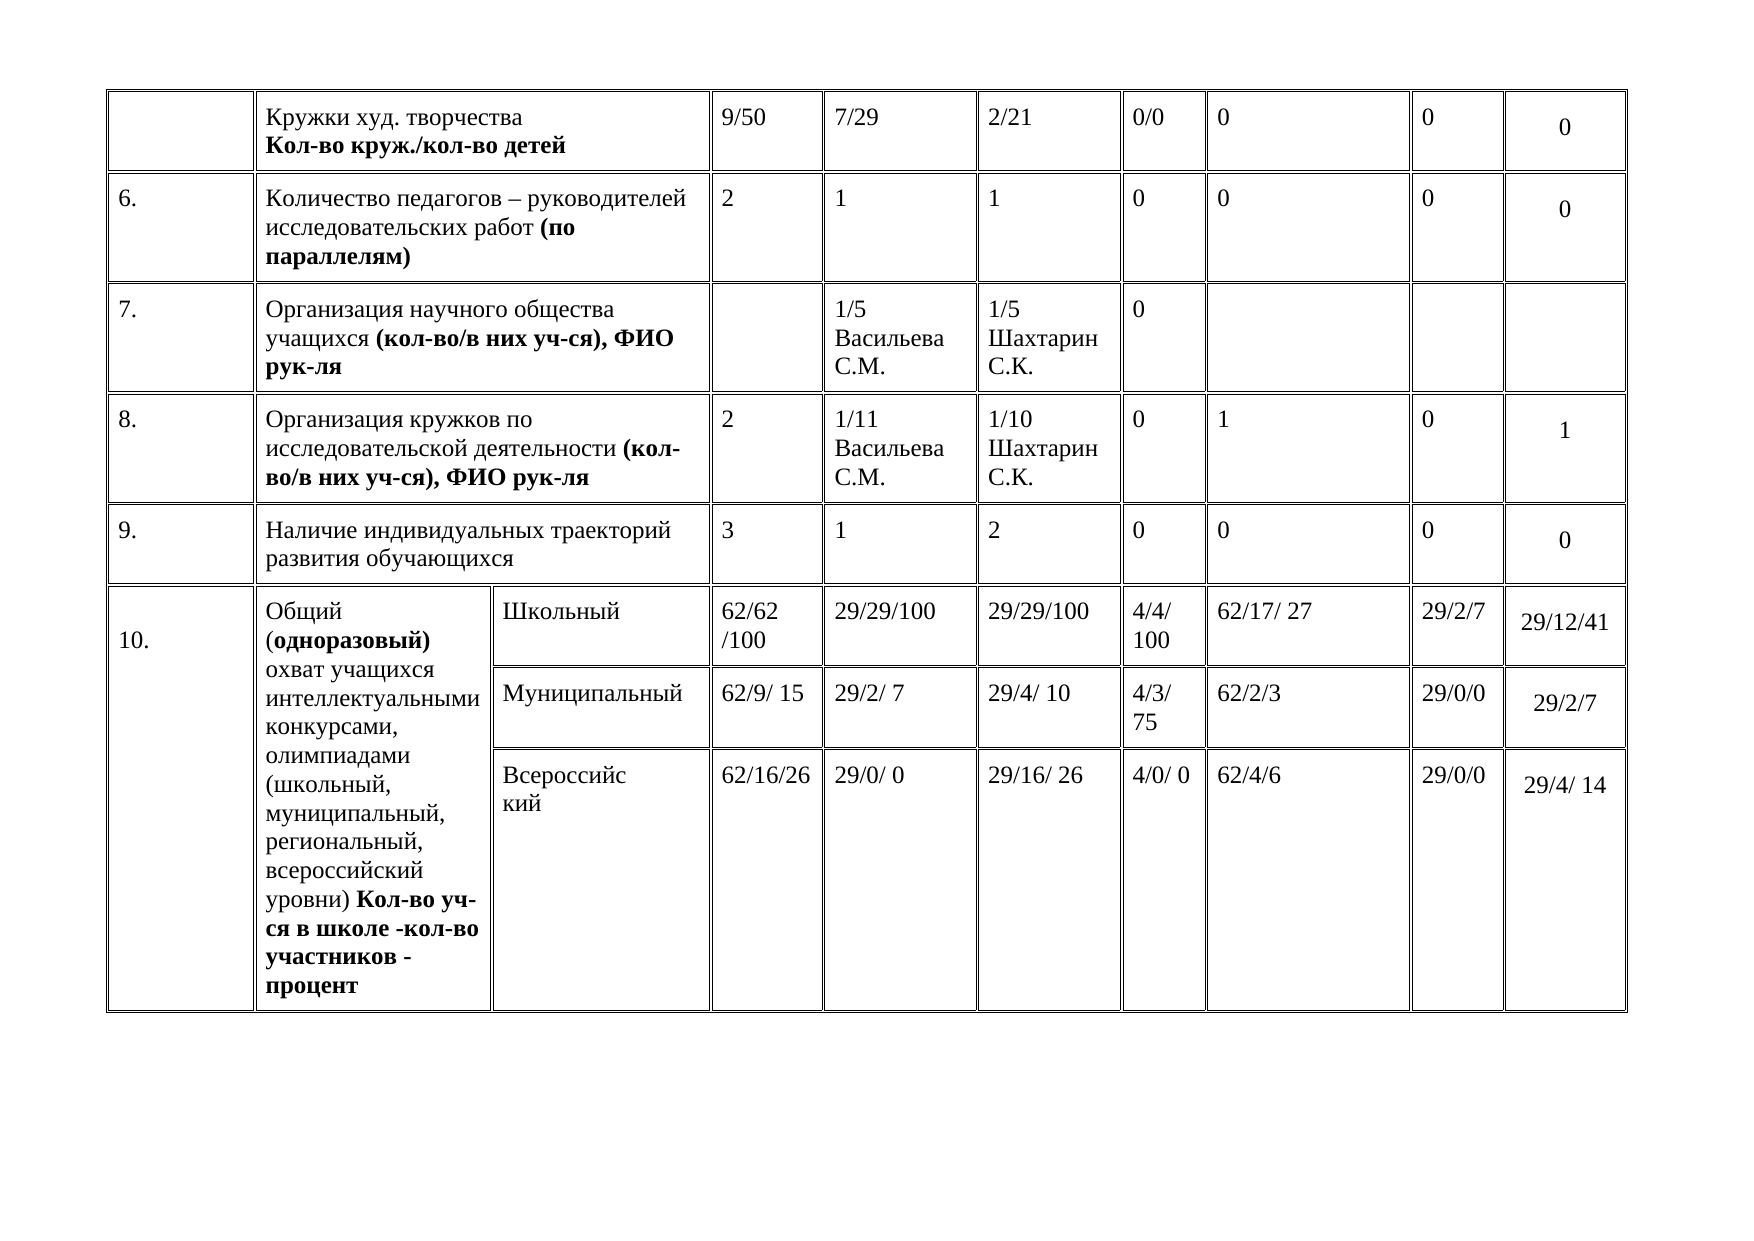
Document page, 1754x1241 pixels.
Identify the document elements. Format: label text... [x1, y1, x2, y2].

table_cell Количество педагогов – руководителей исследовательских работ (по параллелям) [257, 174, 709, 281]
table_cell 0 [1506, 174, 1625, 281]
table_cell 4/0/ 0 [1124, 750, 1205, 1010]
table_cell Организация научного общества учащихся (кол-во/в них уч-ся), ФИО рук-ля [257, 284, 709, 391]
table_cell 62/62 /100 [713, 587, 822, 665]
table_cell 0 [1506, 505, 1625, 583]
table_cell 9. [109, 505, 253, 583]
table_cell 1 [979, 174, 1120, 281]
table_cell Муниципальный [494, 668, 709, 747]
table_cell 10. [109, 587, 253, 1010]
table_cell 9/50 [713, 92, 822, 170]
table_cell 0/0 [1124, 92, 1205, 170]
table_cell 1/5 Шахтарин С.К. [979, 284, 1120, 391]
table_cell 0 [1413, 505, 1503, 583]
table_cell 1 [825, 505, 976, 583]
table_cell 4/3/ 75 [1124, 668, 1205, 747]
table_cell 0 [1413, 395, 1503, 502]
table_cell [1413, 284, 1503, 391]
table_cell 0 [1413, 92, 1503, 170]
table_cell Школьный [494, 587, 709, 665]
table_cell 29/2/7 [1413, 587, 1503, 665]
table_cell 8. [109, 395, 253, 502]
table_cell Общий (одноразовый) охват учащихся интеллектуальными конкурсами, олимпиадами (школьный, муниципальный, региональный, всероссийский уровни) Кол-во уч-ся в школе -кол-во участников - процент [257, 587, 490, 1010]
table_cell 29/0/0 [1413, 668, 1503, 747]
table_cell 2 [713, 395, 822, 502]
table_cell 29/29/100 [979, 587, 1120, 665]
table_cell 0 [1208, 92, 1409, 170]
table_cell 29/2/7 [1506, 668, 1625, 747]
table_cell 29/2/ 7 [825, 668, 976, 747]
table_cell 0 [1124, 284, 1205, 391]
table_cell 29/4/ 14 [1506, 750, 1625, 1010]
table_cell 3 [713, 505, 822, 583]
table_cell 29/4/ 10 [979, 668, 1120, 747]
table_cell 1/5 Васильева С.М. [825, 284, 976, 391]
table_cell Организация кружков по исследовательской деятельности (кол-во/в них уч-ся), ФИО рук-ля [257, 395, 709, 502]
table_cell 0 [1124, 505, 1205, 583]
table_cell 62/17/ 27 [1208, 587, 1409, 665]
table_cell 62/2/3 [1208, 668, 1409, 747]
table_cell 0 [1124, 174, 1205, 281]
table_cell 62/9/ 15 [713, 668, 822, 747]
table_cell 0 [1208, 505, 1409, 583]
table_cell 1 [1506, 395, 1625, 502]
table_cell [109, 92, 253, 170]
table_cell 0 [1208, 174, 1409, 281]
table_cell 1/10 Шахтарин С.К. [979, 395, 1120, 502]
table_cell 7. [109, 284, 253, 391]
table_cell 1 [1208, 395, 1409, 502]
table_cell Всероссийс кий [494, 750, 709, 1010]
table_cell 2 [979, 505, 1120, 583]
table_cell 0 [1124, 395, 1205, 502]
table_cell 29/0/ 0 [825, 750, 976, 1010]
table_cell [1506, 284, 1625, 391]
table_cell 7/29 [825, 92, 976, 170]
table_cell 29/0/0 [1413, 750, 1503, 1010]
table_cell 6. [109, 174, 253, 281]
table_cell 62/16/26 [713, 750, 822, 1010]
table_cell 1/11 Васильева С.М. [825, 395, 976, 502]
table_cell 62/4/6 [1208, 750, 1409, 1010]
table_cell 2/21 [979, 92, 1120, 170]
table_cell [713, 284, 822, 391]
table_cell 29/16/ 26 [979, 750, 1120, 1010]
table_cell 0 [1506, 92, 1625, 170]
table_cell Наличие индивидуальных траекторий развития обучающихся [257, 505, 709, 583]
table_cell [1208, 284, 1409, 391]
table_cell 4/4/ 100 [1124, 587, 1205, 665]
table_cell 29/12/41 [1506, 587, 1625, 665]
table_cell 1 [825, 174, 976, 281]
table_cell 29/29/100 [825, 587, 976, 665]
table_cell 2 [713, 174, 822, 281]
table_cell Кружки худ. творчества Кол-во круж./кол-во детей [257, 92, 709, 170]
table_cell 0 [1413, 174, 1503, 281]
